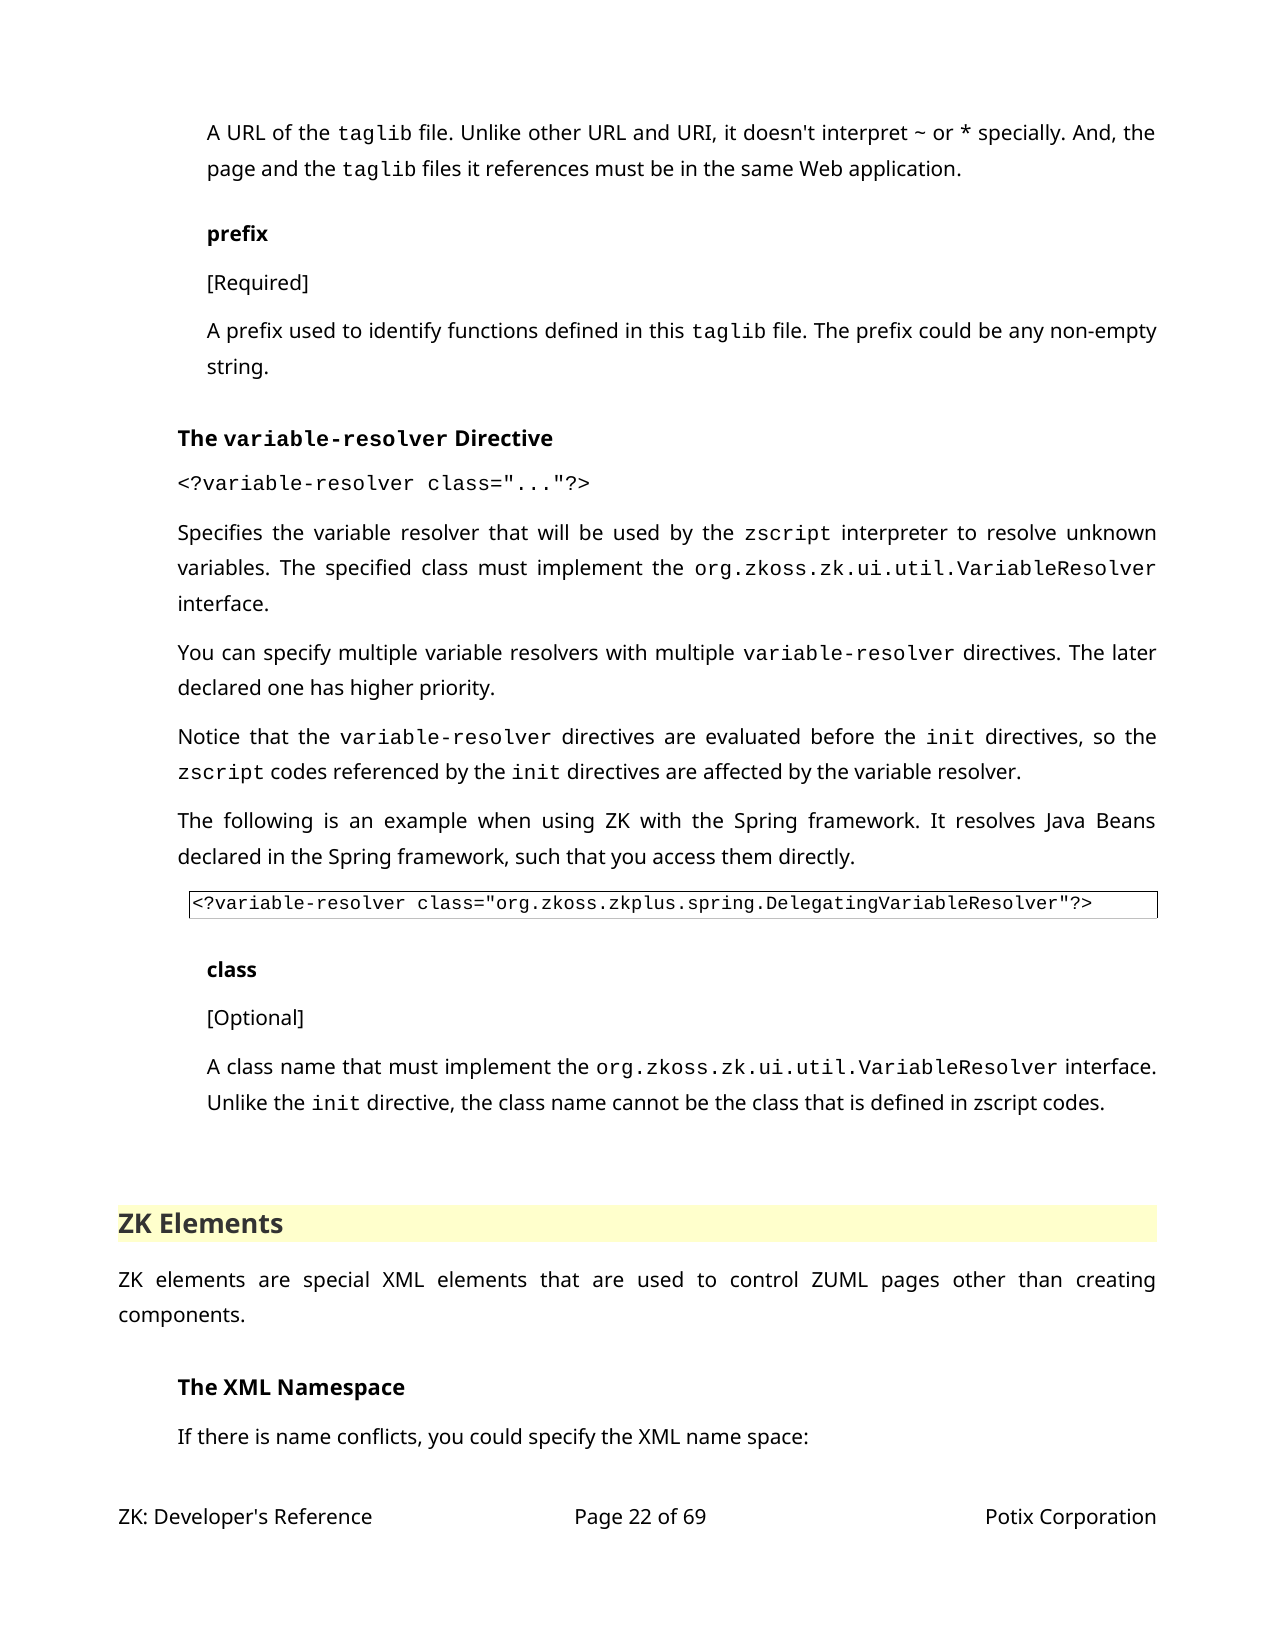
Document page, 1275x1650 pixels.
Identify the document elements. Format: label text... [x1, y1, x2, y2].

text A prefix used to identify functions defined in this taglib file. The prefix could be any non-empty string. [207, 317, 1157, 380]
text Notice that the variable-resolver directives are evaluated before the init directives, so the zscript codes referenced by the init directives are affected by the variable resolver. [177, 722, 1157, 786]
subtitle prefix [207, 219, 1157, 247]
subtitle ZK Elements [118, 1205, 1157, 1242]
text <?variable-resolver class="org.zkoss.zkplus.spring.DelegatingVariableResolver"?> [190, 892, 1157, 918]
subtitle The variable-resolver Directive [177, 423, 1157, 453]
text [Optional] [207, 1003, 1157, 1032]
text You can specify multiple variable resolvers with multiple variable-resolver directives. The later declared one has higher priority. [177, 638, 1157, 701]
text Specifies the variable resolver that will be used by the zscript interpreter to resolve unknown variables. The specified class must implement the org.zkoss.zk.ui.util.VariableResolver interface. [177, 518, 1157, 617]
text [Required] [207, 268, 1157, 296]
text If there is name conflicts, you could specify the XML name space: [177, 1422, 1157, 1450]
subtitle class [207, 955, 1157, 983]
text A URL of the taglib file. Unlike other URL and URI, it doesn't interpret ~ or * specially. And, the page and the taglib files it references must be in the same Web application. [207, 118, 1157, 182]
text The following is an example when using ZK with the Spring framework. It resolves Java Beans declared in the Spring framework, such that you access them directly. [177, 807, 1157, 870]
subtitle The XML Namespace [177, 1371, 1157, 1401]
text ZK elements are special XML elements that are used to control ZUML pages other than creating components. [118, 1265, 1157, 1329]
text A class name that must implement the org.zkoss.zk.ui.util.VariableResolver interface. Unlike the init directive, the class name cannot be the class that is defined in zscript codes. [207, 1052, 1157, 1116]
text <?variable-resolver class="..."?> [177, 473, 1157, 497]
